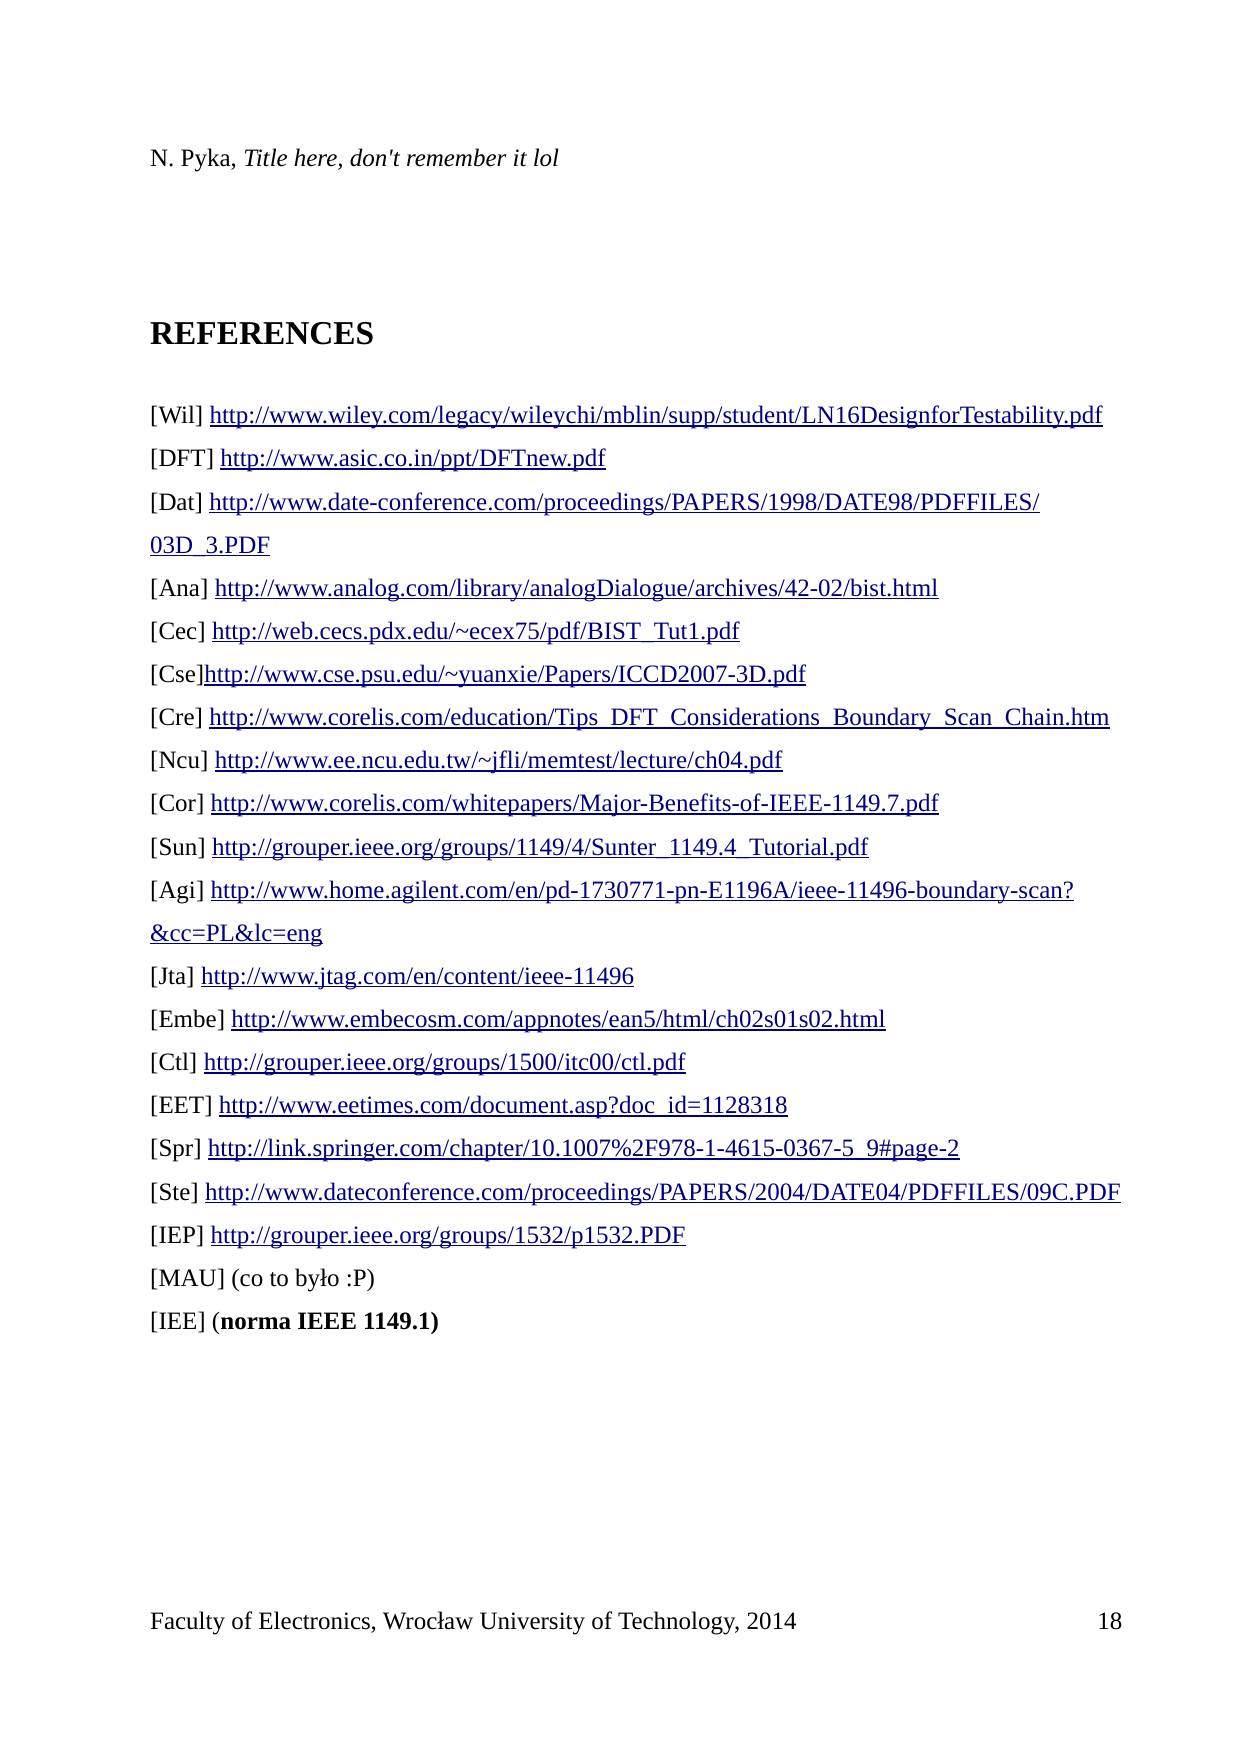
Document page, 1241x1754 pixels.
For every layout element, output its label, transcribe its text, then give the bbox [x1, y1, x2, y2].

text [Jta] http://www.jtag.com/en/content/ieee-11496 [150, 961, 1122, 990]
text [IEE] (norma IEEE 1149.1) [150, 1306, 1122, 1335]
text [Cse]http://www.cse.psu.edu/~yuanxie/Papers/ICCD2007-3D.pdf [150, 659, 1122, 688]
text [DFT] http://www.asic.co.in/ppt/DFTnew.pdf [150, 443, 1122, 472]
text [Wil] http://www.wiley.com/legacy/wileychi/mblin/supp/student/LN16DesignforTestability.pdf [150, 400, 1122, 429]
text [Cre] http://www.corelis.com/education/Tips_DFT_Considerations_Boundary_Scan_Chain.htm [150, 702, 1122, 731]
text [Ste] http://www.dateconference.com/proceedings/PAPERS/2004/DATE04/PDFFILES/09C.PDF [150, 1177, 1122, 1205]
text [MAU] (co to było :P) [150, 1263, 1122, 1292]
text [Sun] http://grouper.ieee.org/groups/1149/4/Sunter_1149.4_Tutorial.pdf [150, 832, 1122, 860]
text [Dat] http://www.date-conference.com/proceedings/PAPERS/1998/DATE98/PDFFILES/03D_3.PDF [150, 487, 1122, 558]
text [Ncu] http://www.ee.ncu.edu.tw/~jfli/memtest/lecture/ch04.pdf [150, 745, 1122, 774]
text [Ctl] http://grouper.ieee.org/groups/1500/itc00/ctl.pdf [150, 1047, 1122, 1076]
text [Spr] http://link.springer.com/chapter/10.1007%2F978-1-4615-0367-5_9#page-2 [150, 1133, 1122, 1162]
text [Ana] http://www.analog.com/library/analogDialogue/archives/42-02/bist.html [150, 573, 1122, 602]
text [Cor] http://www.corelis.com/whitepapers/Major-Benefits-of-IEEE-1149.7.pdf [150, 788, 1122, 817]
text [Agi] http://www.home.agilent.com/en/pd-1730771-pn-E1196A/ieee-11496-boundary-scan?&cc=PL&lc=eng [150, 875, 1122, 947]
text [Cec] http://web.cecs.pdx.edu/~ecex75/pdf/BIST_Tut1.pdf [150, 616, 1122, 645]
text [Embe] http://www.embecosm.com/appnotes/ean5/html/ch02s01s02.html [150, 1004, 1122, 1033]
subtitle REFERENCES [150, 313, 1122, 352]
text [EET] http://www.eetimes.com/document.asp?doc_id=1128318 [150, 1090, 1122, 1119]
text [IEP] http://grouper.ieee.org/groups/1532/p1532.PDF [150, 1220, 1122, 1248]
